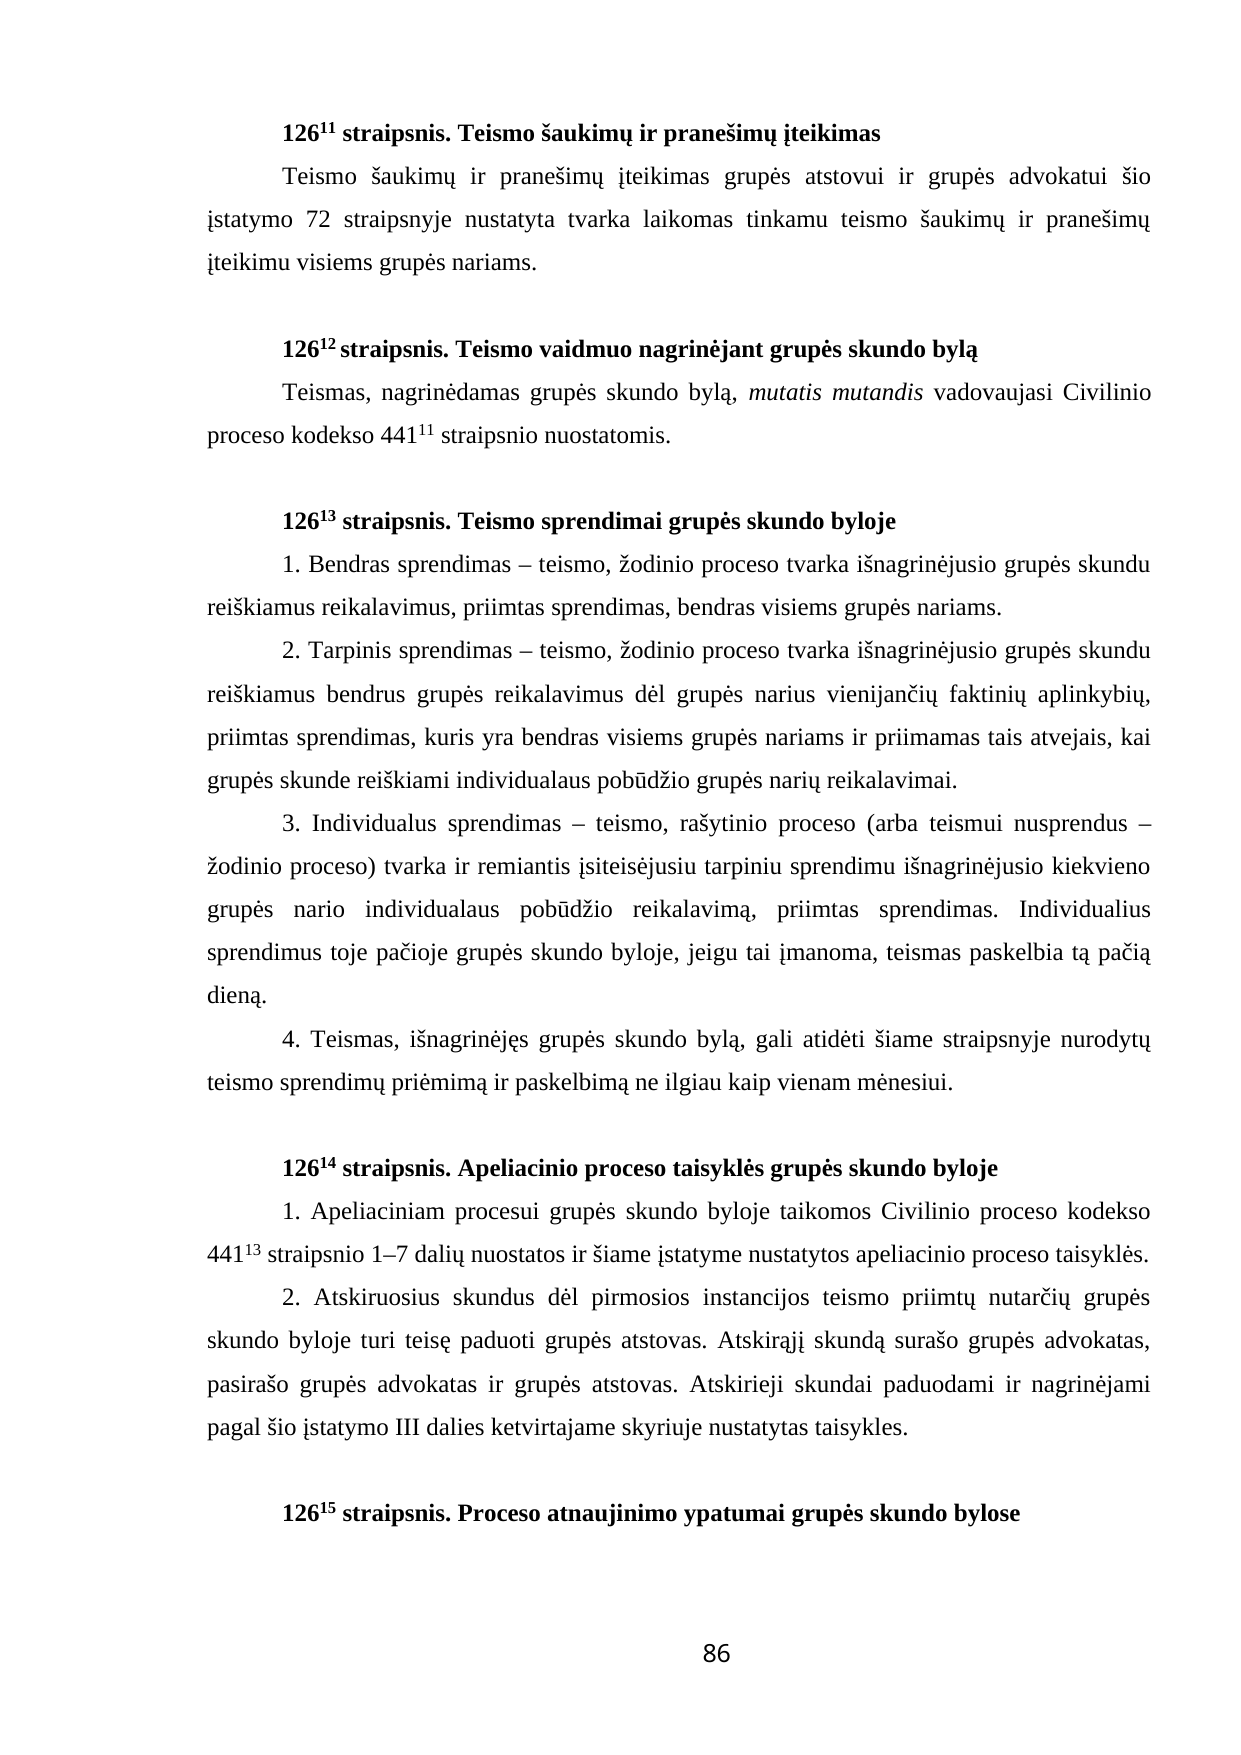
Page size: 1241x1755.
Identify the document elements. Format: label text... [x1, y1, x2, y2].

text 1. Bendras sprendimas – teismo, žodinio proceso tvarka išnagrinėjusio grupės skundu reiškiamus reikalavimus, priimtas sprendimas, bendras visiems grupės nariams. [207, 549, 1152, 621]
text Teismas, nagrinėdamas grupės skundo bylą, mutatis mutandis vadovaujasi Civilinio proceso kodekso 44111 straipsnio nuostatomis. [207, 377, 1152, 449]
text 3. Individualus sprendimas – teismo, rašytinio proceso (arba teismui nusprendus – žodinio proceso) tvarka ir remiantis įsiteisėjusiu tarpiniu sprendimu išnagrinėjusio kiekvieno grupės nario individualaus pobūdžio reikalavimą, priimtas sprendimas. Individualius sprendimus toje pačioje grupės skundo byloje, jeigu tai įmanoma, teismas paskelbia tą pačią dieną. [207, 808, 1152, 1009]
text 12611 straipsnis. Teismo šaukimų ir pranešimų įteikimas [207, 118, 1152, 147]
text 2. Tarpinis sprendimas – teismo, žodinio proceso tvarka išnagrinėjusio grupės skundu reiškiamus bendrus grupės reikalavimus dėl grupės narius vienijančių faktinių aplinkybių, priimtas sprendimas, kuris yra bendras visiems grupės nariams ir priimamas tais atvejais, kai grupės skunde reiškiami individualaus pobūdžio grupės narių reikalavimai. [207, 636, 1152, 794]
text 2. Atskiruosius skundus dėl pirmosios instancijos teismo priimtų nutarčių grupės skundo byloje turi teisę paduoti grupės atstovas. Atskirąjį skundą surašo grupės advokatas, pasirašo grupės advokatas ir grupės atstovas. Atskirieji skundai paduodami ir nagrinėjami pagal šio įstatymo III dalies ketvirtajame skyriuje nustatytas taisykles. [207, 1282, 1152, 1441]
text Teismo šaukimų ir pranešimų įteikimas grupės atstovui ir grupės advokatui šio įstatymo 72 straipsnyje nustatyta tvarka laikomas tinkamu teismo šaukimų ir pranešimų įteikimu visiems grupės nariams. [207, 161, 1152, 276]
text 12613 straipsnis. Teismo sprendimai grupės skundo byloje [207, 506, 1152, 535]
text 12614 straipsnis. Apeliacinio proceso taisyklės grupės skundo byloje [207, 1153, 1152, 1182]
text 12612 straipsnis. Teismo vaidmuo nagrinėjant grupės skundo bylą [207, 334, 1152, 362]
text 1. Apeliaciniam procesui grupės skundo byloje taikomos Civilinio proceso kodekso 44113 straipsnio 1–7 dalių nuostatos ir šiame įstatyme nustatytos apeliacinio proceso taisyklės. [207, 1196, 1152, 1268]
text 4. Teismas, išnagrinėjęs grupės skundo bylą, gali atidėti šiame straipsnyje nurodytų teismo sprendimų priėmimą ir paskelbimą ne ilgiau kaip vienam mėnesiui. [207, 1024, 1152, 1096]
text 12615 straipsnis. Proceso atnaujinimo ypatumai grupės skundo bylose [207, 1498, 1152, 1527]
